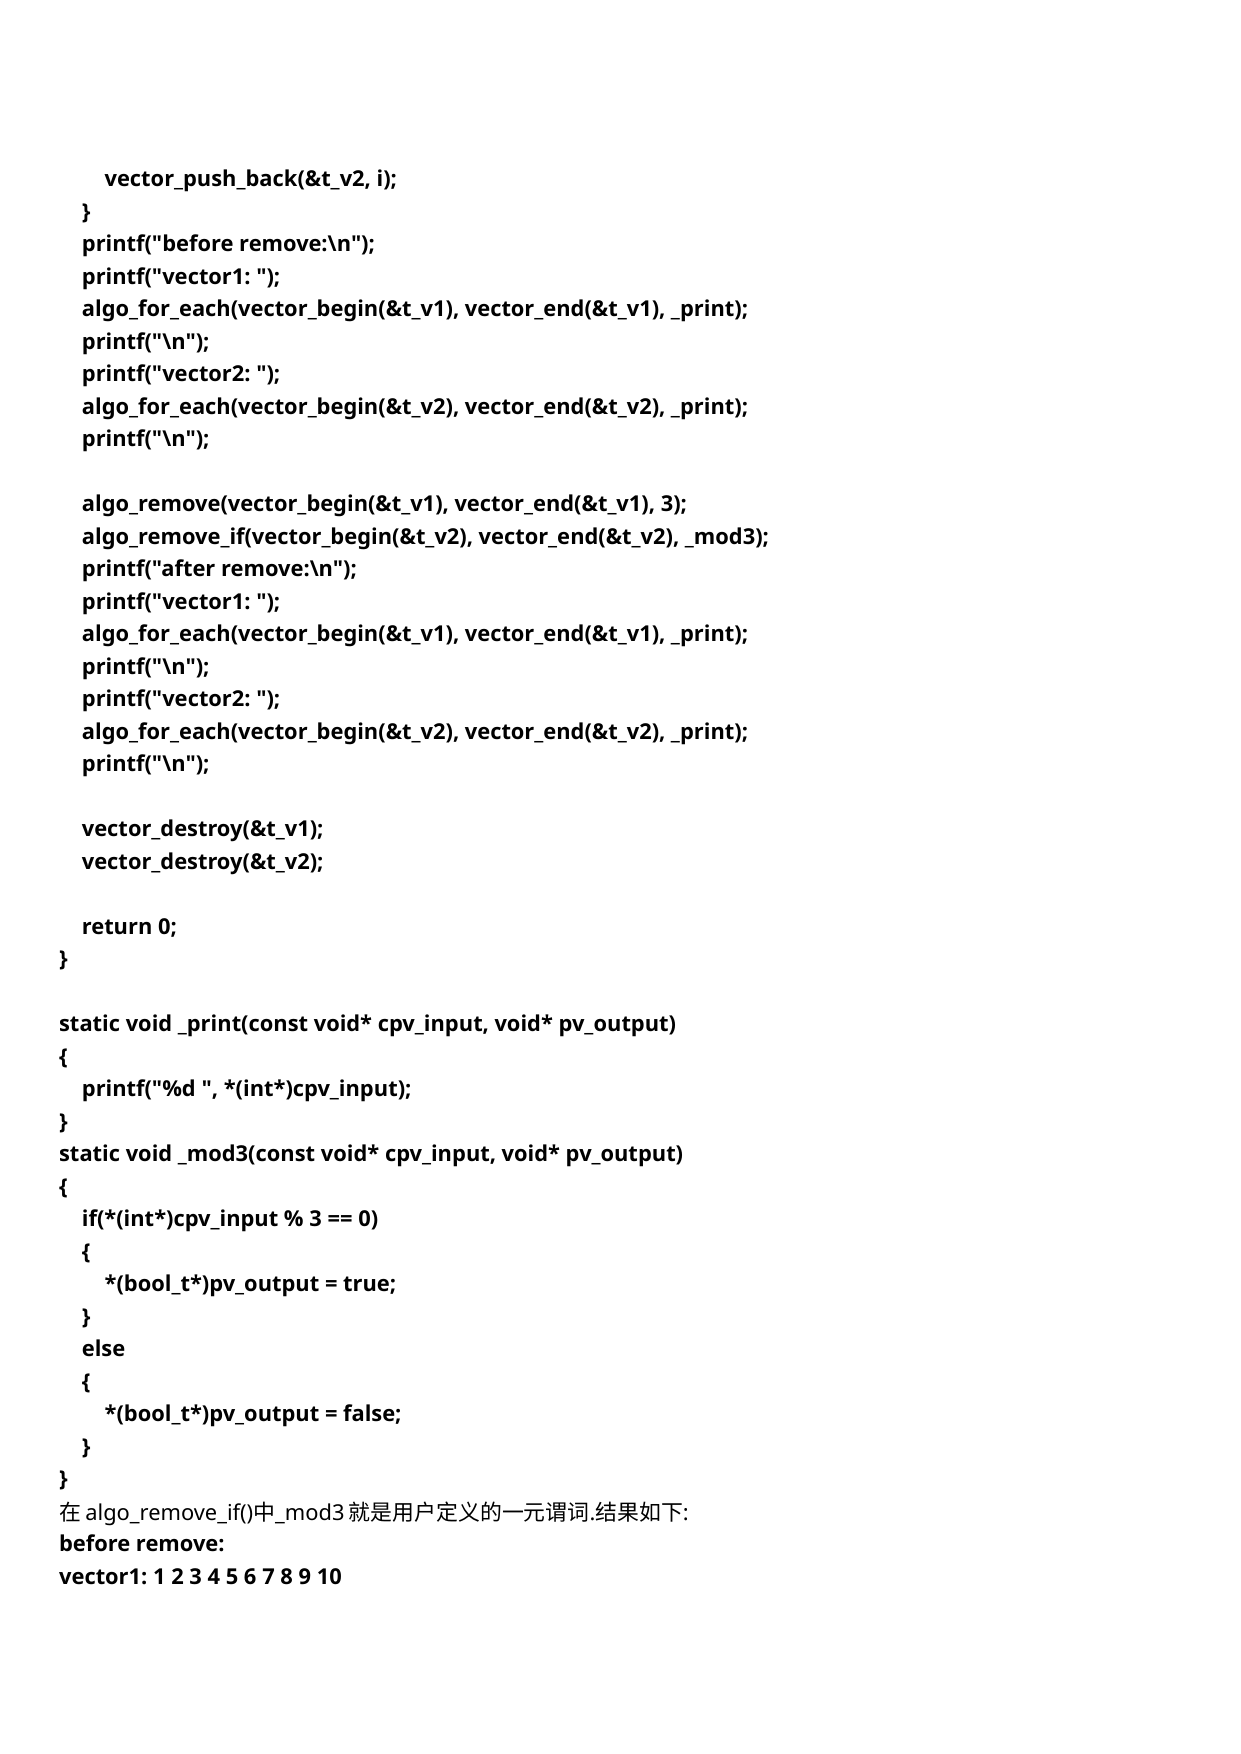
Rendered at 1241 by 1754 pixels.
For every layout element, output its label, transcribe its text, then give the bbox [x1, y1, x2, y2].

text algo_remove_if(vector_begin(&t_v2), vector_end(&t_v2), _mod3); [59, 519, 1181, 552]
text } [59, 194, 1181, 227]
text else [59, 1332, 1181, 1364]
text before remove: [59, 1527, 1181, 1559]
text { [59, 1169, 1181, 1202]
text printf("%d ", *(int*)cpv_input); [59, 1072, 1181, 1104]
text if(*(int*)cpv_input % 3 == 0) [59, 1202, 1181, 1234]
text } [59, 1104, 1181, 1137]
text static void _print(const void* cpv_input, void* pv_output) [59, 1007, 1181, 1039]
text printf("after remove:\n"); [59, 552, 1181, 584]
text vector_destroy(&t_v1); [59, 812, 1181, 844]
text return 0; [59, 909, 1181, 942]
text 在algo_remove_if()中_mod3就是用户定义的一元谓词.结果如下: [59, 1494, 1181, 1527]
text } [59, 942, 1181, 974]
text algo_for_each(vector_begin(&t_v1), vector_end(&t_v1), _print); [59, 617, 1181, 649]
text printf("before remove:\n"); [59, 227, 1181, 259]
text algo_for_each(vector_begin(&t_v2), vector_end(&t_v2), _print); [59, 714, 1181, 747]
text printf("\n"); [59, 324, 1181, 357]
text { [59, 1234, 1181, 1267]
text algo_for_each(vector_begin(&t_v1), vector_end(&t_v1), _print); [59, 292, 1181, 324]
text printf("vector2: "); [59, 682, 1181, 714]
text printf("vector1: "); [59, 259, 1181, 292]
text { [59, 1039, 1181, 1072]
text *(bool_t*)pv_output = true; [59, 1267, 1181, 1299]
text vector_push_back(&t_v2, i); [59, 162, 1181, 194]
text printf("\n"); [59, 747, 1181, 779]
text printf("vector2: "); [59, 357, 1181, 389]
text } [59, 1299, 1181, 1332]
text printf("\n"); [59, 649, 1181, 682]
text algo_for_each(vector_begin(&t_v2), vector_end(&t_v2), _print); [59, 389, 1181, 422]
text static void _mod3(const void* cpv_input, void* pv_output) [59, 1137, 1181, 1169]
text algo_remove(vector_begin(&t_v1), vector_end(&t_v1), 3); [59, 487, 1181, 519]
text } [59, 1462, 1181, 1494]
text } [59, 1429, 1181, 1462]
text printf("\n"); [59, 422, 1181, 454]
text printf("vector1: "); [59, 584, 1181, 617]
text vector_destroy(&t_v2); [59, 844, 1181, 877]
text *(bool_t*)pv_output = false; [59, 1397, 1181, 1429]
text vector1: 1 2 3 4 5 6 7 8 9 10 [59, 1559, 1181, 1592]
text { [59, 1364, 1181, 1397]
